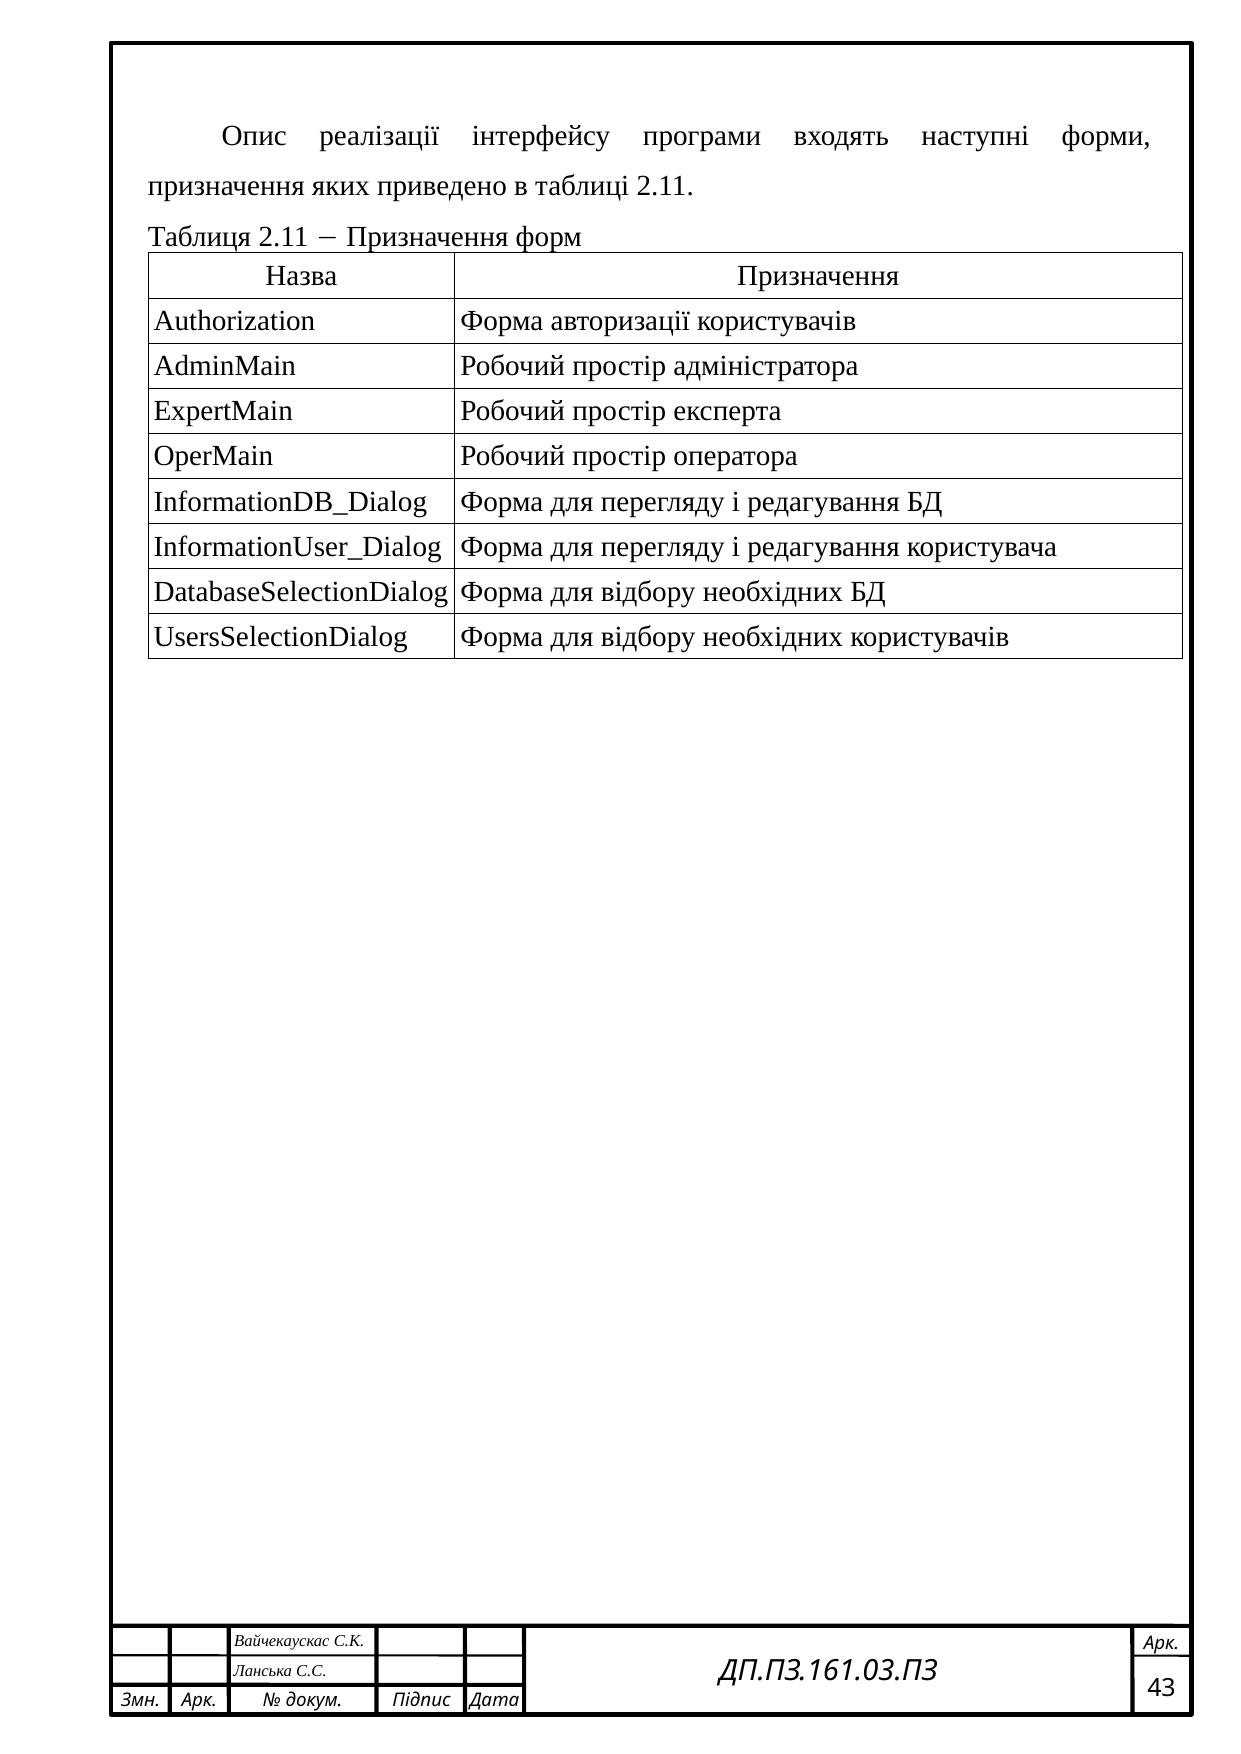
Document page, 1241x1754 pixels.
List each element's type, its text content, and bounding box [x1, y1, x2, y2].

table_cell Форма для перегляду і редагування користувача [455, 524, 1182, 568]
table_cell Робочий простір адміністратора [455, 344, 1182, 388]
table_cell Форма авторизації користувачів [455, 299, 1182, 342]
table_cell Форма для відбору необхідних користувачів [455, 614, 1182, 658]
table_cell Робочий простір оператора [455, 434, 1182, 478]
table_cell InformationUser_Dialog [149, 524, 454, 568]
table_header Призначення [455, 253, 1182, 297]
text Таблиця 2.11 − Призначення форм [148, 219, 1152, 252]
table_cell Форма для відбору необхідних БД [455, 569, 1182, 613]
table_cell ExpertMain [149, 389, 454, 433]
table_cell AdminMain [149, 344, 454, 388]
table_cell OperMain [149, 434, 454, 478]
table_cell Форма для перегляду і редагування БД [455, 479, 1182, 523]
table_cell UsersSelectionDialog [149, 614, 454, 658]
table_cell DatabaseSelectionDialog [149, 569, 454, 613]
table_header Назва [149, 253, 454, 297]
table_cell Робочий простір експерта [455, 389, 1182, 433]
table_cell InformationDB_Dialog [149, 479, 454, 523]
text Опис реалізації інтерфейсу програми входять наступні форми, призначення яких приведено в таблиці 2.11. [148, 118, 1152, 202]
table_cell Authorization [149, 299, 454, 342]
